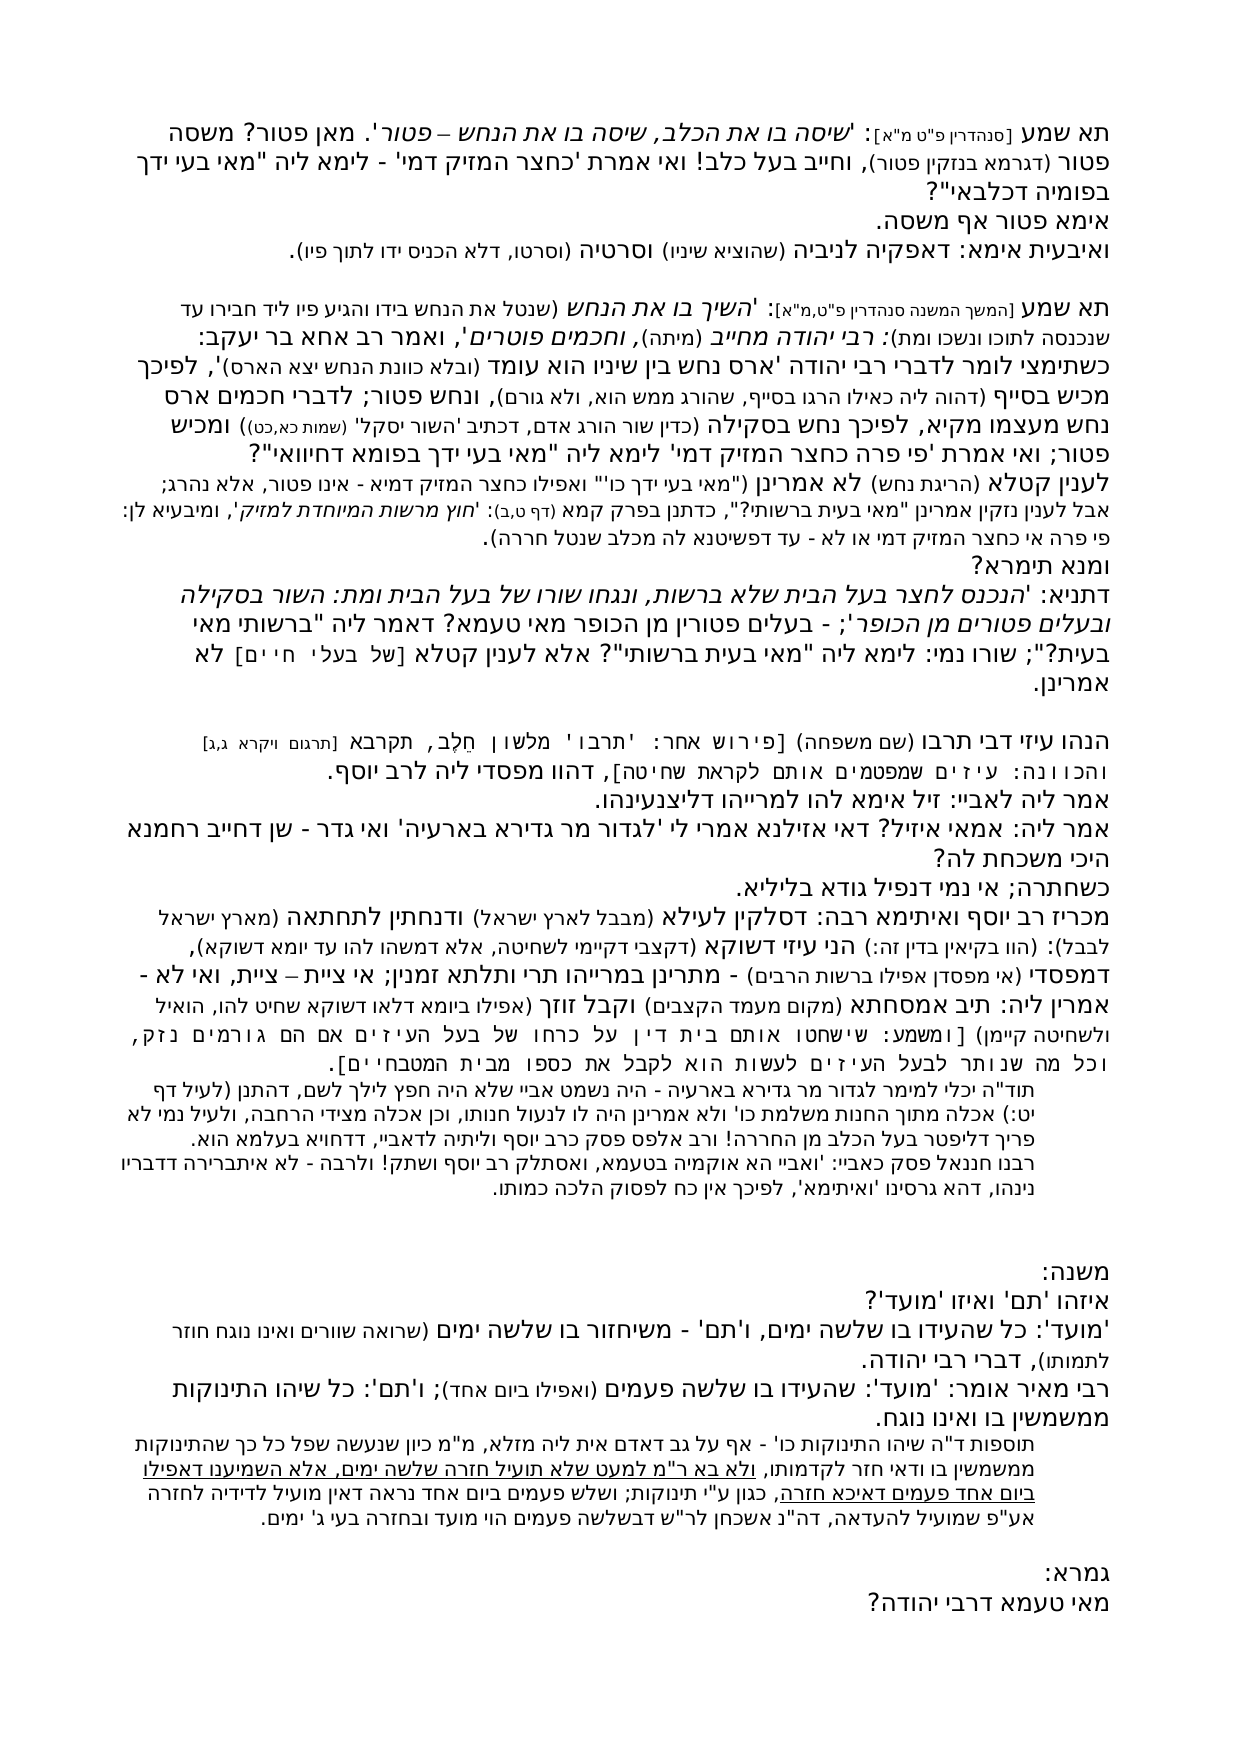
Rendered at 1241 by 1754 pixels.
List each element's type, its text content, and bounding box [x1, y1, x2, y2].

text תוספות ד"ה שיהו התינוקות כו' - אף על גב דאדם אית ליה מזלא, מ"מ כיון שנעשה שפל כל כך שהתינוקות ממשמשין בו ודאי חזר לקדמותו, ולא בא ר"מ למעט שלא תועיל חזרה שלשה ימים, אלא השמיענו דאפילו ביום אחד פעמים דאיכא חזרה, כגון ע"י תינוקות; ושלש פעמים ביום אחד נראה דאין מועיל לדידיה לחזרה אע"פ שמועיל להעדאה, דה"נ אשכחן לר"ש דבשלשה פעמים הוי מועד ובחזרה בעי ג' ימים. [118, 1432, 1035, 1530]
text רבנו חננאל פסק כאביי: 'ואביי הא אוקמיה בטעמא, ואסתלק רב יוסף ושתק! ולרבה - לא איתברירה דדבריו נינהו, דהא גרסינו 'ואיתימא', לפיכך אין כח לפסוק הלכה כמותו. [118, 1151, 1035, 1200]
text תא שמע [המשך המשנה סנהדרין פ"ט,מ"א]: 'השיך בו את הנחש (שנטל את הנחש בידו והגיע פיו ליד חבירו עד שנכנסה לתוכו ונשכו ומת): רבי יהודה מחייב (מיתה), וחכמים פוטרים', ואמר רב אחא בר יעקב: כשתימצי לומר לדברי רבי יהודה 'ארס נחש בין שיניו הוא עומד (ובלא כוונת הנחש יצא הארס)', לפיכך מכיש בסייף (דהוה ליה כאילו הרגו בסייף, שהורג ממש הוא, ולא גורם), ונחש פטור; לדברי חכמים ארס נחש מעצמו מקיא, לפיכך נחש בסקילה (כדין שור הורג אדם, דכתיב 'השור יסקל' (שמות כא,כט)) ומכיש פטור; ואי אמרת 'פי פרה כחצר המזיק דמי' לימא ליה "מאי בעי ידך בפומא דחיוואי"? [118, 293, 1110, 468]
text משנה: [118, 1257, 1110, 1286]
text 'מועד': כל שהעידו בו שלשה ימים, ו'תם' - משיחזור בו שלשה ימים (שרואה שוורים ואינו נוגח חוזר לתמותו), דברי רבי יהודה. [118, 1316, 1110, 1374]
text מכריז רב יוסף ואיתימא רבה: דסלקין לעילא (מבבל לארץ ישראל) ודנחתין לתחתאה (מארץ ישראל לבבל): (הוו בקיאין בדין זה:) הני עיזי דשוקא (דקצבי דקיימי לשחיטה, אלא דמשהו להו עד יומא דשוקא), דמפסדי (אי מפסדן אפילו ברשות הרבים) - מתרינן במרייהו תרי ותלתא זמנין; אי ציית – ציית, ואי לא - אמרין ליה: תיב אמסחתא (מקום מעמד הקצבים) וקבל זוזך (אפילו ביומא דלאו דשוקא שחיט להו, הואיל ולשחיטה קיימן) [ומשמע: שישחטו אותם בית דין על כרחו של בעל העיזים אם הם גורמים נזק, וכל מה שנותר לבעל העיזים לעשות הוא לקבל את כספו מבית המטבחיים]. [118, 902, 1110, 1078]
text מאי טעמא דרבי יהודה? [118, 1588, 1110, 1617]
text אימא פטור אף משסה. [118, 206, 1110, 235]
text תא שמע [סנהדרין פ"ט מ"א]: 'שיסה בו את הכלב, שיסה בו את הנחש – פטור'. מאן פטור? משסה פטור (דגרמא בנזקין פטור), וחייב בעל כלב! ואי אמרת 'כחצר המזיק דמי' - לימא ליה "מאי בעי ידך בפומיה דכלבאי"? [118, 118, 1110, 206]
text אמר ליה לאביי: זיל אימא להו למרייהו דליצנעינהו. [118, 785, 1110, 814]
text לענין קטלא (הריגת נחש) לא אמרינן ("מאי בעי ידך כו'" ואפילו כחצר המזיק דמיא - אינו פטור, אלא נהרג; אבל לענין נזקין אמרינן "מאי בעית ברשותי?", כדתנן בפרק קמא (דף ט,ב): 'חוץ מרשות המיוחדת למזיק', ומיבעיא לן: פי פרה אי כחצר המזיק דמי או לא - עד דפשיטנא לה מכלב שנטל חררה). [118, 468, 1110, 551]
text גמרא: [118, 1559, 1110, 1588]
text רבי מאיר אומר: 'מועד': שהעידו בו שלשה פעמים (ואפילו ביום אחד); ו'תם': כל שיהו התינוקות ממשמשין בו ואינו נוגח. [118, 1374, 1110, 1432]
text הנהו עיזי דבי תרבו (שם משפחה) [פירוש אחר: 'תרבו' מלשון חֵלֶב, תקרבא [תרגום ויקרא ג,ג] והכוונה: עיזים שמפטמים אותם לקראת שחיטה], דהוו מפסדי ליה לרב יוסף. [118, 726, 1110, 785]
text ואיבעית אימא: דאפקיה לניביה (שהוציא שיניו) וסרטיה (וסרטו, דלא הכניס ידו לתוך פיו). [118, 235, 1110, 264]
text כשחתרה; אי נמי דנפיל גודא בליליא. [118, 873, 1110, 902]
text דתניא: 'הנכנס לחצר בעל הבית שלא ברשות, ונגחו שורו של בעל הבית ומת: השור בסקילה ובעלים פטורים מן הכופר'; - בעלים פטורין מן הכופר מאי טעמא? דאמר ליה "ברשותי מאי בעית?"; שורו נמי: לימא ליה "מאי בעית ברשותי"? אלא לענין קטלא [של בעלי חיים] לא אמרינן. [118, 580, 1110, 698]
text איזהו 'תם' ואיזו 'מועד'? [118, 1286, 1110, 1316]
text ומנא תימרא? [118, 551, 1110, 580]
text תוד"ה יכלי למימר לגדור מר גדירא בארעיה - היה נשמט אביי שלא היה חפץ לילך לשם, דהתנן (לעיל דף יט:) אכלה מתוך החנות משלמת כו' ולא אמרינן היה לו לנעול חנותו, וכן אכלה מצידי הרחבה, ולעיל נמי לא פריך דליפטר בעל הכלב מן החררה! ורב אלפס פסק כרב יוסף וליתיה לדאביי, דדחויא בעלמא הוא. [118, 1078, 1035, 1151]
text אמר ליה: אמאי איזיל? דאי אזילנא אמרי לי 'לגדור מר גדירא בארעיה' ואי גדר - שן דחייב רחמנא היכי משכחת לה? [118, 814, 1110, 873]
